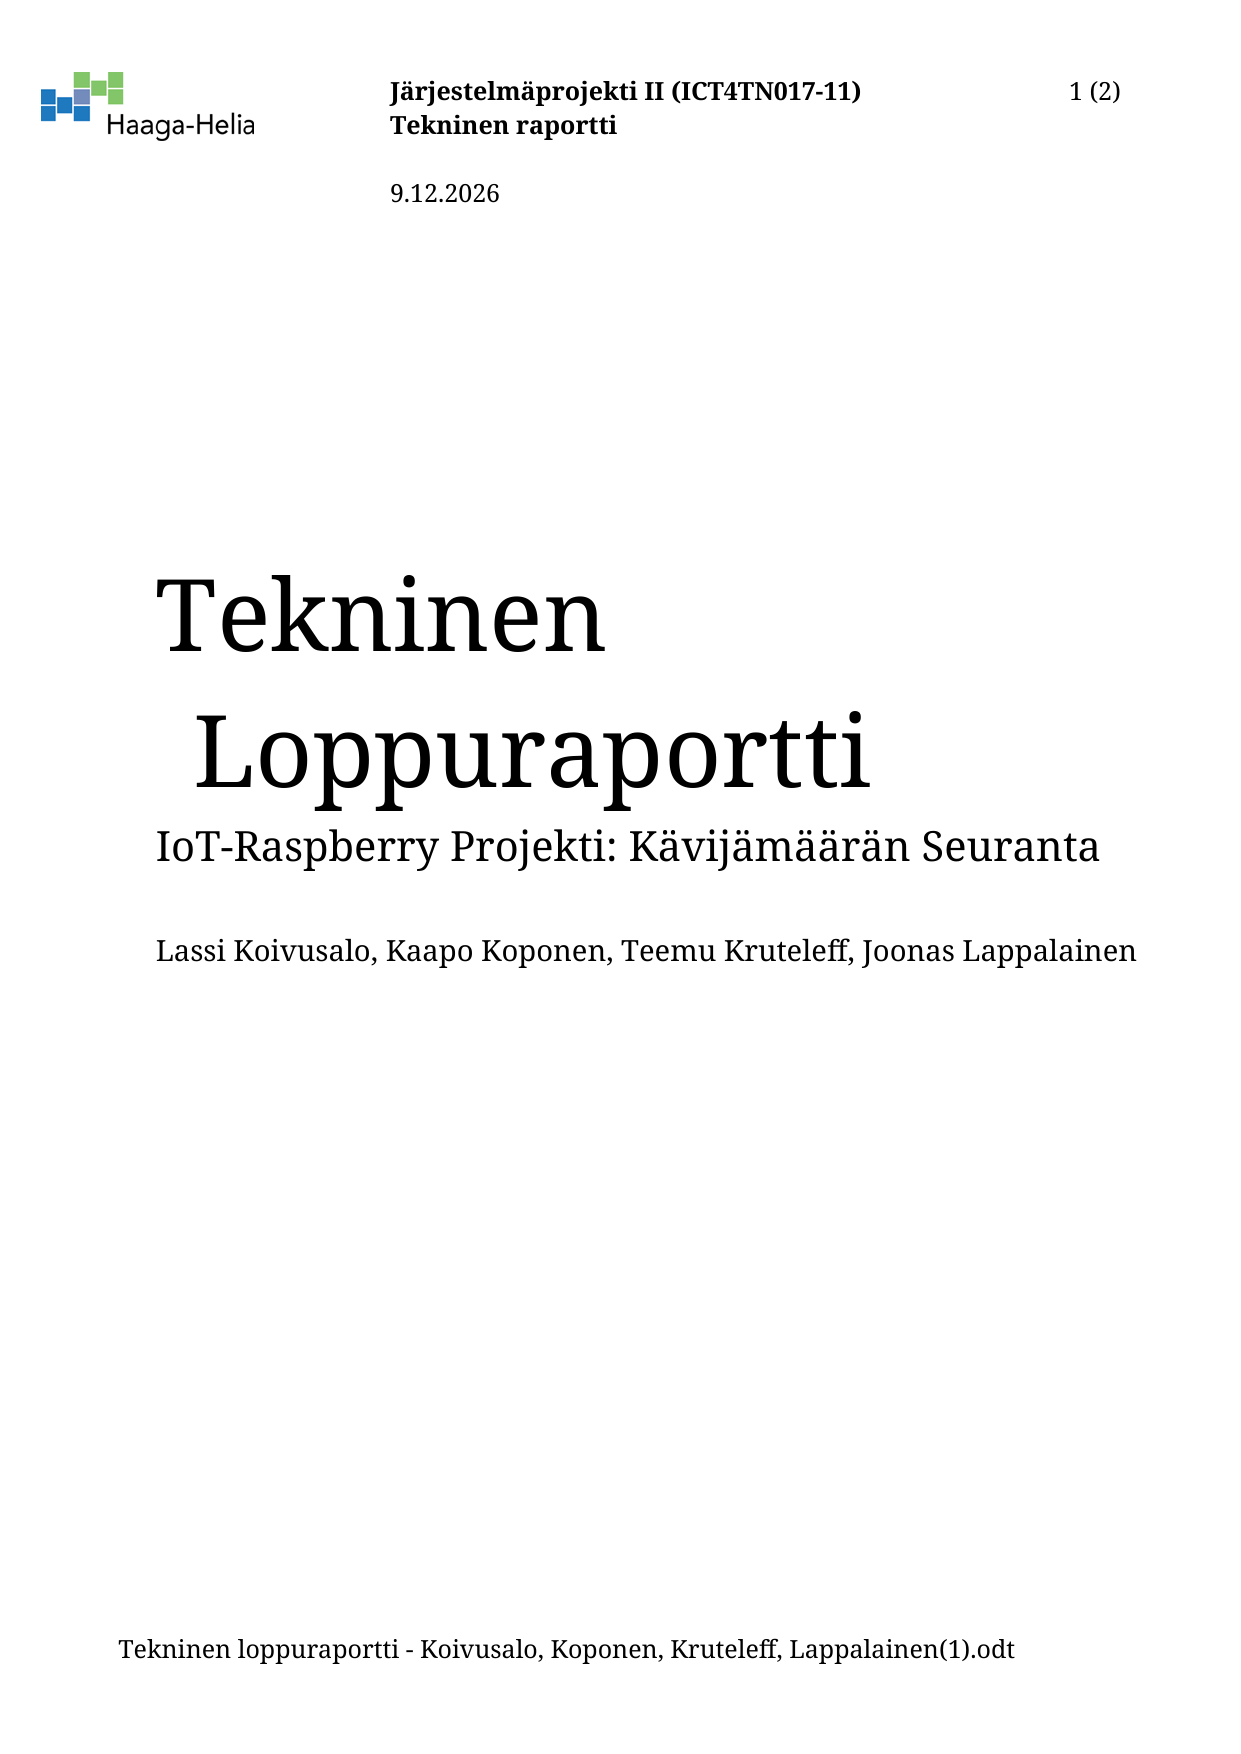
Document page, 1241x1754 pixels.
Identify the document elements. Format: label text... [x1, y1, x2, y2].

list Tekninen Loppuraportti [156, 544, 1152, 817]
list Lassi Koivusalo, Kaapo Koponen, Teemu Kruteleff, Joonas Lappalainen [156, 931, 1152, 970]
list IoT-Raspberry Projekti: Kävijämäärän Seuranta [156, 817, 1152, 874]
